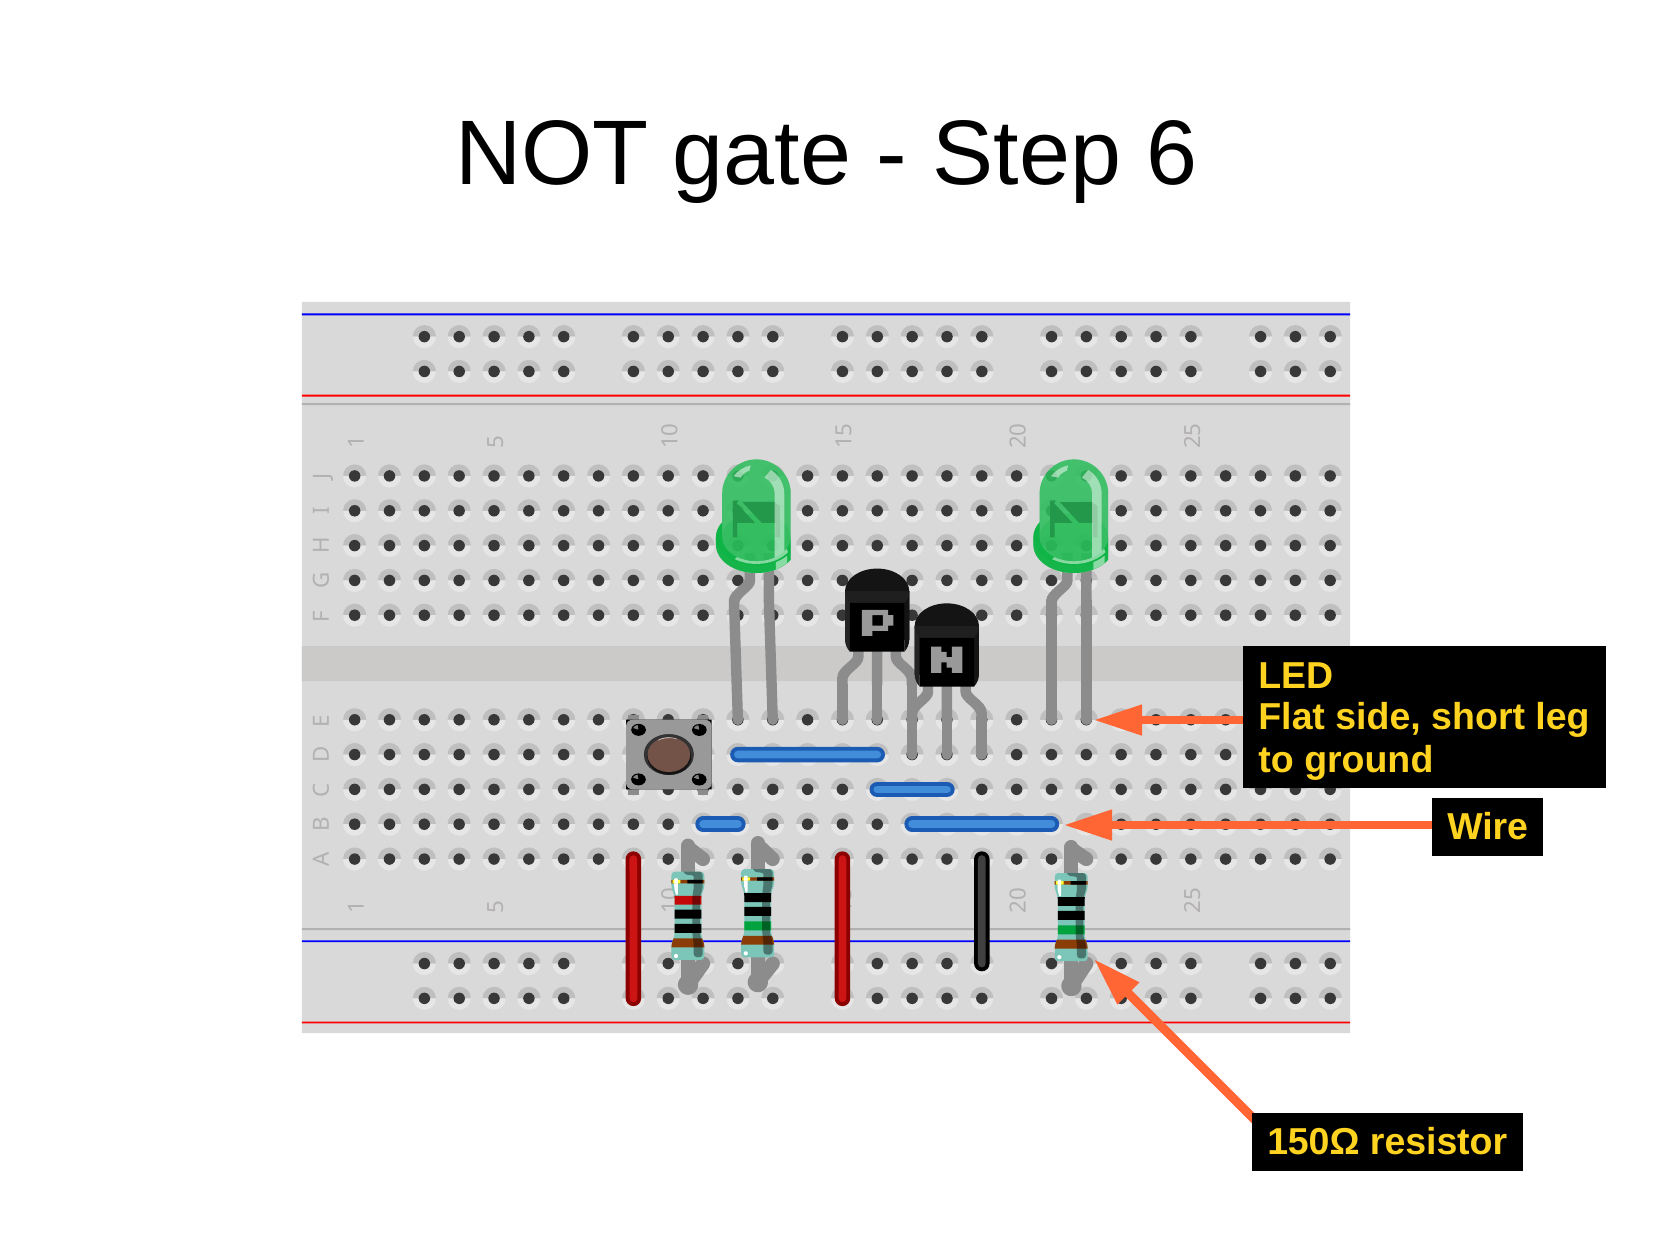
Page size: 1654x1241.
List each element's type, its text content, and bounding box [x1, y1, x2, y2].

text_box Wire [1432, 798, 1543, 856]
text_box LED Flat side, short leg to ground [1243, 646, 1606, 788]
picture [300, 300, 1351, 1036]
text_box 150Ω resistor [1252, 1113, 1523, 1171]
title NOT gate - Step 6 [82, 49, 1571, 257]
